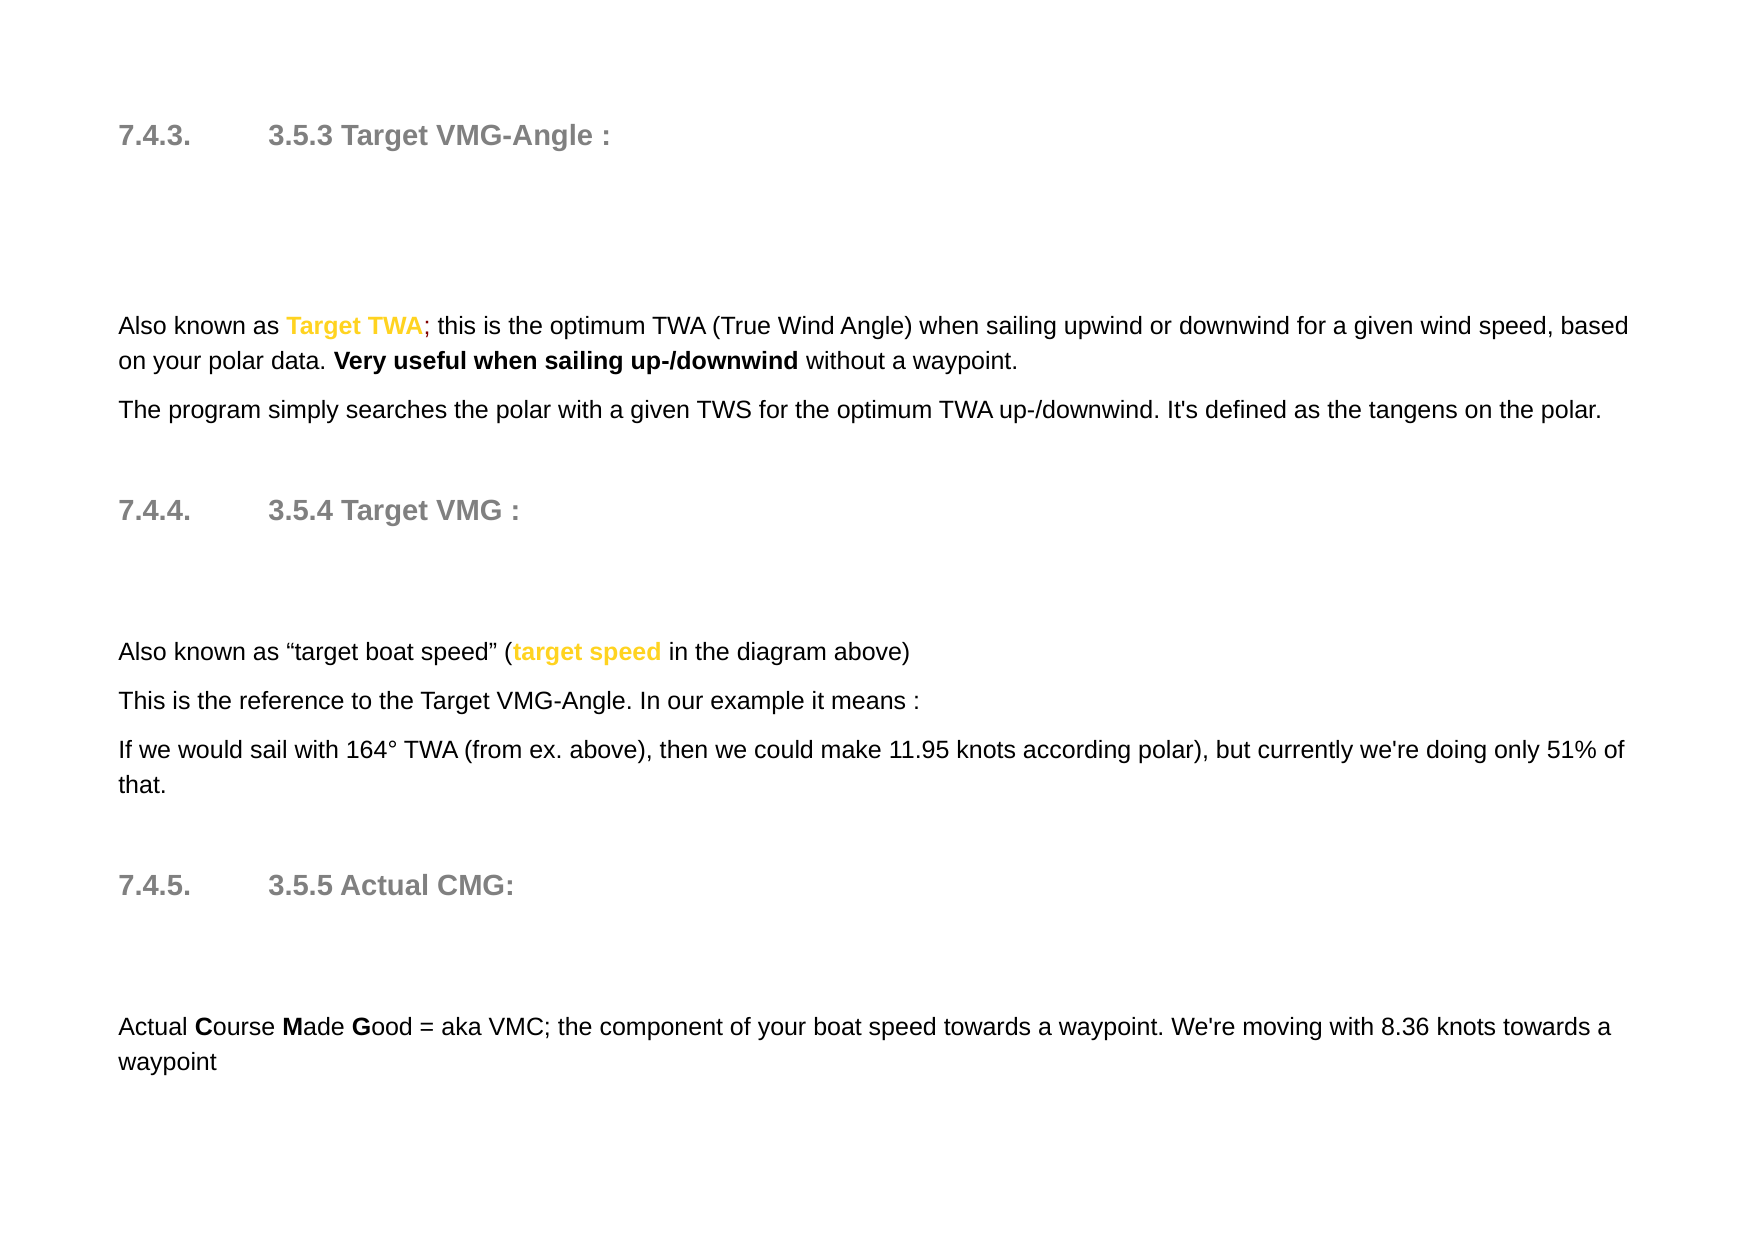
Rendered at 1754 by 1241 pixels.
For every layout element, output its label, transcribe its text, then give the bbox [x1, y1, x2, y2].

text Actual Course Made Good = aka VMC; the component of your boat speed towards a waypoint. We're moving with 8.36 knots towards a waypoint [118, 1012, 1636, 1075]
subtitle 3.5.5 Actual CMG: [118, 868, 1636, 901]
subtitle 3.5.3 Target VMG-Angle : [118, 118, 1636, 152]
text If we would sail with 164° TWA (from ex. above), then we could make 11.95 knots according polar), but currently we're doing only 51% of that. [118, 735, 1636, 798]
text The program simply searches the polar with a given TWS for the optimum TWA up-/downwind. It's defined as the tangens on the polar. [118, 395, 1636, 424]
text Also known as “target boat speed” (target speed in the diagram above) [118, 637, 1636, 666]
text Also known as Target TWA; this is the optimum TWA (True Wind Angle) when sailing upwind or downwind for a given wind speed, based on your polar data. Very useful when sailing up-/downwind without a waypoint. [118, 311, 1636, 374]
subtitle 3.5.4 Target VMG : [118, 493, 1636, 527]
text This is the reference to the Target VMG-Angle. In our example it means : [118, 686, 1636, 715]
